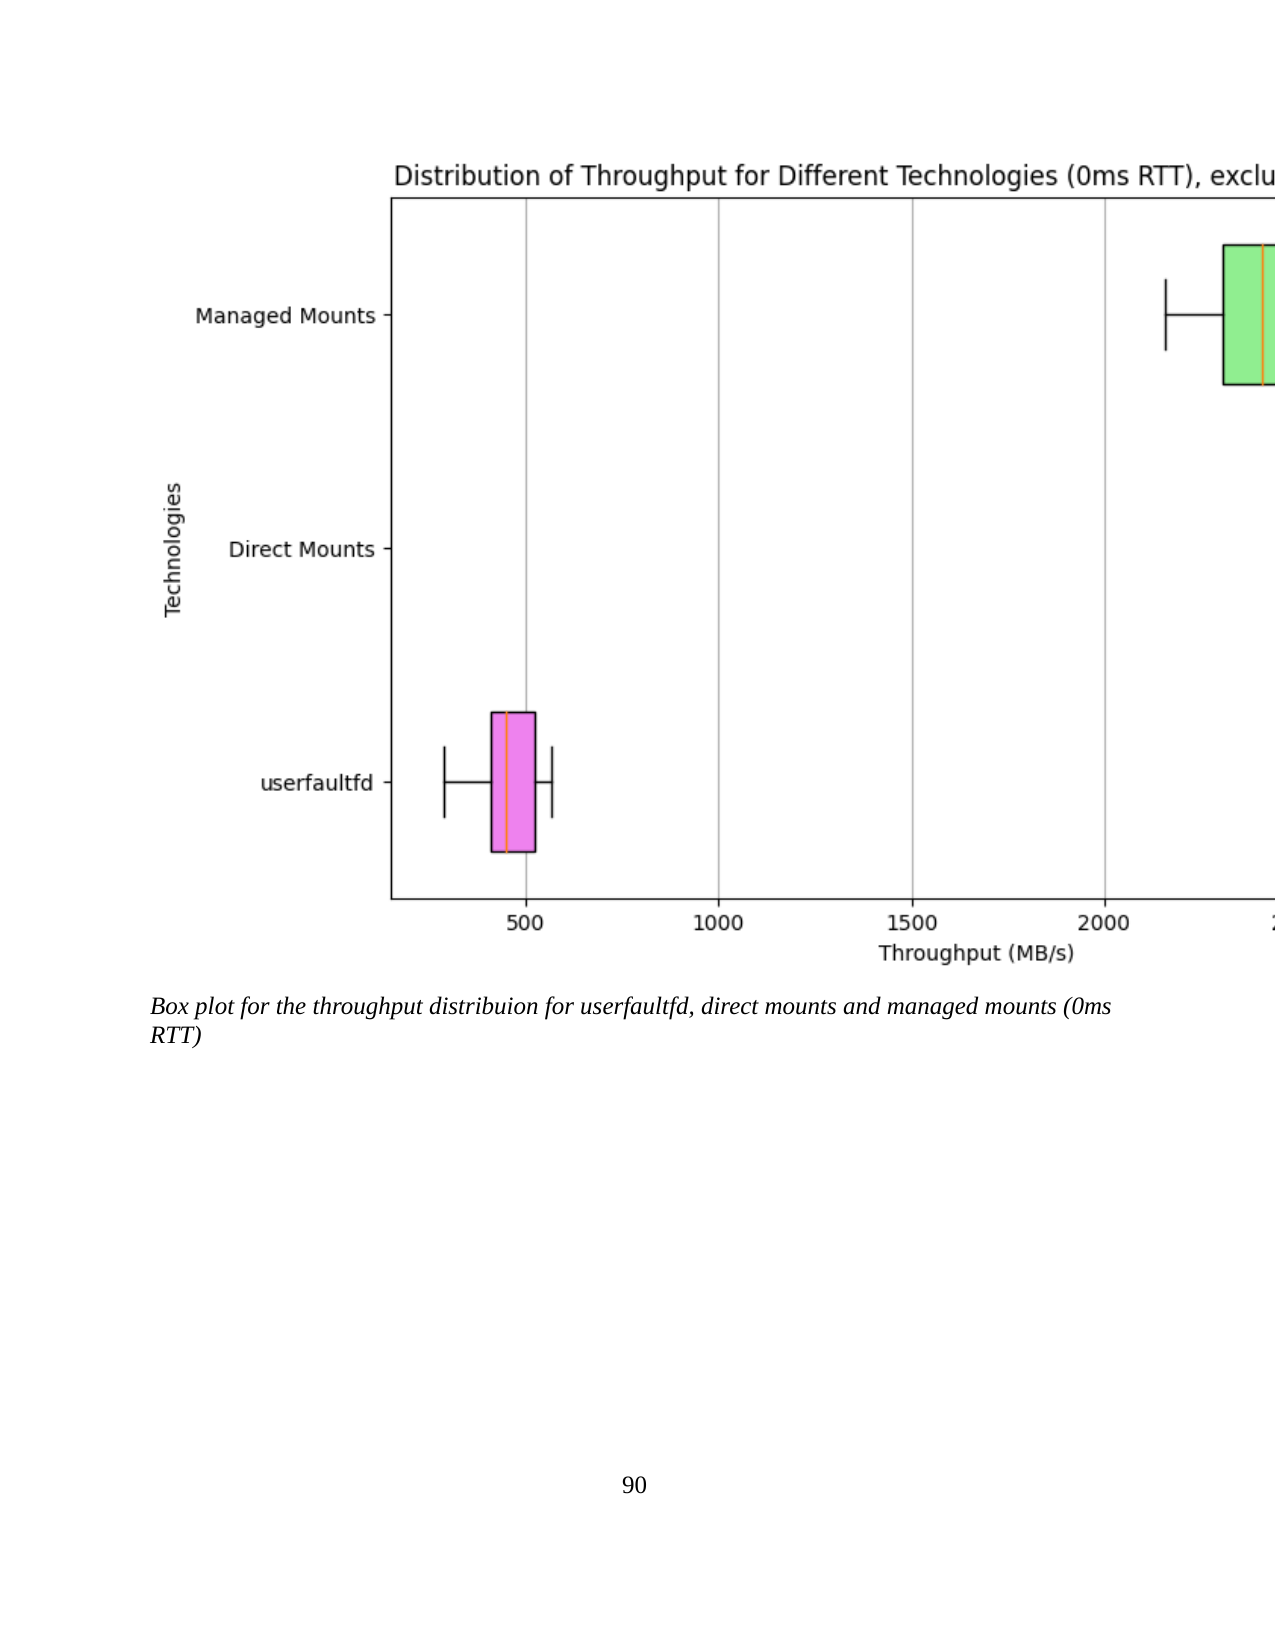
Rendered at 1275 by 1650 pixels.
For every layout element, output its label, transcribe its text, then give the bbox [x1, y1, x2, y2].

text Box plot for the throughput distribuion for userfaultfd, direct mounts and managed mounts (0ms RTT) [150, 991, 1125, 1049]
picture [150, 150, 1275, 979]
